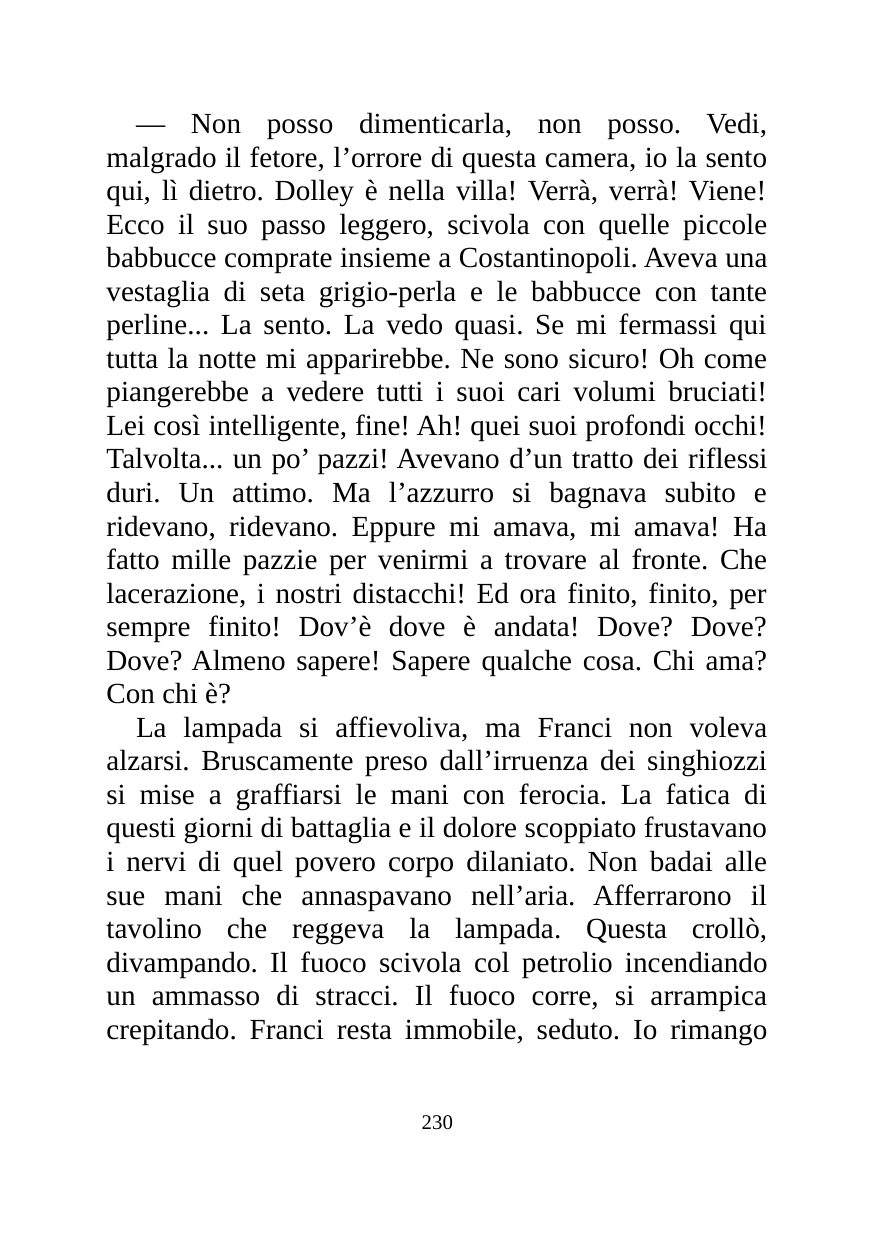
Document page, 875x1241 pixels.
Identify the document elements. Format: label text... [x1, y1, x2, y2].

text — Non posso dimenticarla, non posso. Vedi, malgrado il fetore, l’orrore di questa camera, io la sento qui, lì dietro. Dolley è nella villa! Verrà, verrà! Viene! Ecco il suo passo leggero, scivola con quelle piccole babbucce comprate insieme a Costantinopoli. Aveva una vestaglia di seta grigio-perla e le babbucce con tante perline... La sento. La vedo quasi. Se mi fermassi qui tutta la notte mi apparirebbe. Ne sono sicuro! Oh come piangerebbe a vedere tutti i suoi cari volumi bruciati! Lei così intelligente, fine! Ah! quei suoi profondi occhi! Talvolta... un po’ pazzi! Avevano d’un tratto dei riflessi duri. Un attimo. Ma l’azzurro si bagnava subito e ridevano, ridevano. Eppure mi amava, mi amava! Ha fatto mille pazzie per venirmi a trovare al fronte. Che lacerazione, i nostri distacchi! Ed ora finito, finito, per sempre finito! Dov’è dove è andata! Dove? Dove? Dove? Almeno sapere! Sapere qualche cosa. Chi ama? Con chi è? [106, 106, 768, 710]
text La lampada si affievoliva, ma Franci non voleva alzarsi. Bruscamente preso dall’irruenza dei singhiozzi si mise a graffiarsi le mani con ferocia. La fatica di questi giorni di battaglia e il dolore scoppiato frustavano i nervi di quel povero corpo dilaniato. Non badai alle sue mani che annaspavano nell’aria. Afferrarono il tavolino che reggeva la lampada. Questa crollò, divampando. Il fuoco scivola col petrolio incendiando un ammasso di stracci. Il fuoco corre, si arrampica crepitando. Franci resta immobile, seduto. Io rimango [106, 710, 768, 1045]
